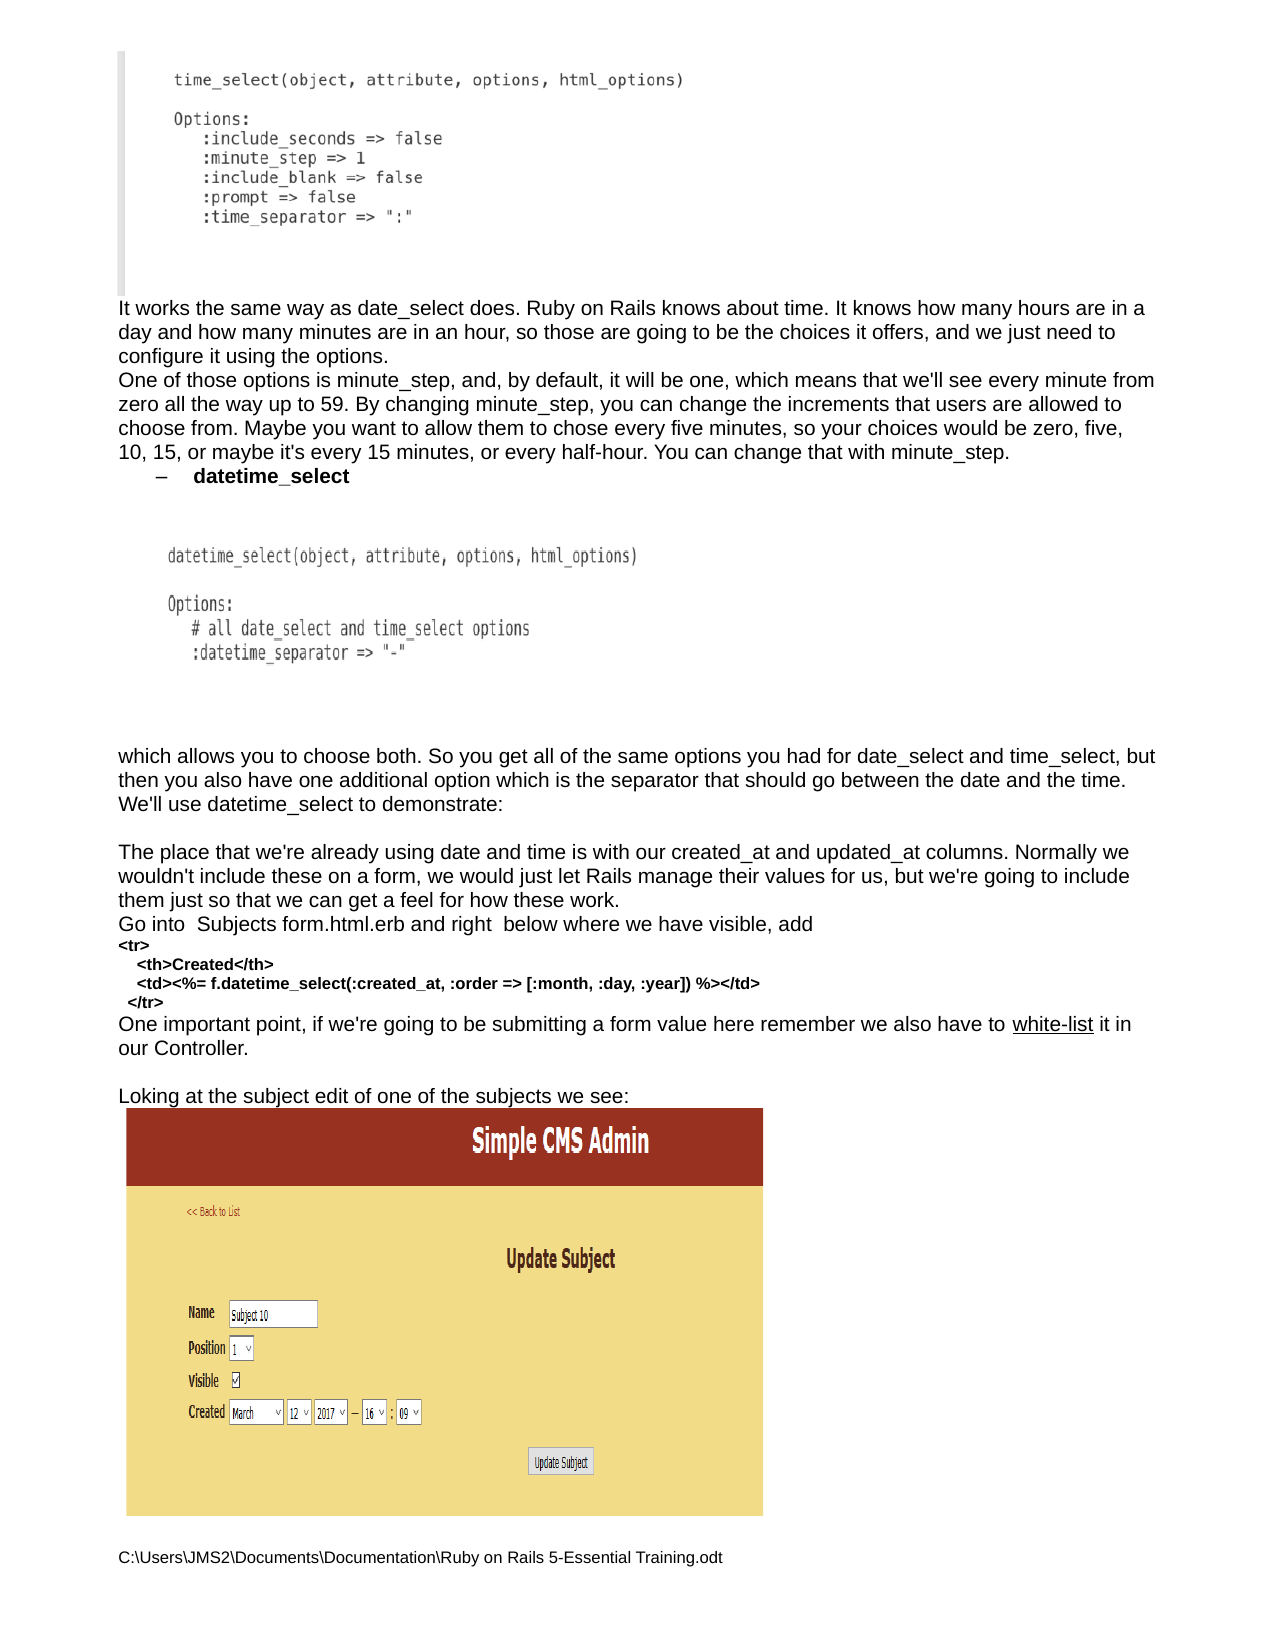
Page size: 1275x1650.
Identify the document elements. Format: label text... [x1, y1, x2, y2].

text Loking at the subject edit of one of the subjects we see: [118, 1084, 1157, 1108]
text One important point, if we're going to be submitting a form value here remember we also have to white-list it in our Controller. [118, 1012, 1157, 1060]
text We'll use datetime_select to demonstrate: [118, 792, 1157, 816]
text The place that we're already using date and time is with our created_at and updated_at columns. Normally we wouldn't include these on a form, we would just let Rails manage their values for us, but we're going to include them just so that we can get a feel for how these work. [118, 840, 1157, 912]
text which allows you to choose both. So you get all of the same options you had for date_select and time_select, but then you also have one additional option which is the separator that should go between the date and the time. [118, 744, 1157, 792]
text It works the same way as date_select does. Ruby on Rails knows about time. It knows how many hours are in a day and how many minutes are in an hour, so those are going to be the choices it offers, and we just need to configure it using the options. [118, 296, 1157, 368]
picture [185, 496, 668, 721]
text One of those options is minute_step, and, by default, it will be one, which means that we'll see every minute from zero all the way up to 59. By changing minute_step, you can change the increments that users are allowed to choose from. Maybe you want to allow them to chose every five minutes, so your choices would be zero, five, 10, 15, or maybe it's every 15 minutes, or every half-hour. You can change that with minute_step. [118, 368, 1157, 464]
text Go into Subjects form.html.erb and right below where we have visible, add [118, 912, 1157, 936]
list datetime_select [156, 464, 1157, 488]
picture [126, 1108, 764, 1516]
subtitle <tr> <th>Created</th> <td><%= f.datetime_select(:created_at, :order => [:month, :day, :year]) %></td> </tr> [118, 936, 1157, 1012]
picture [162, 51, 758, 296]
